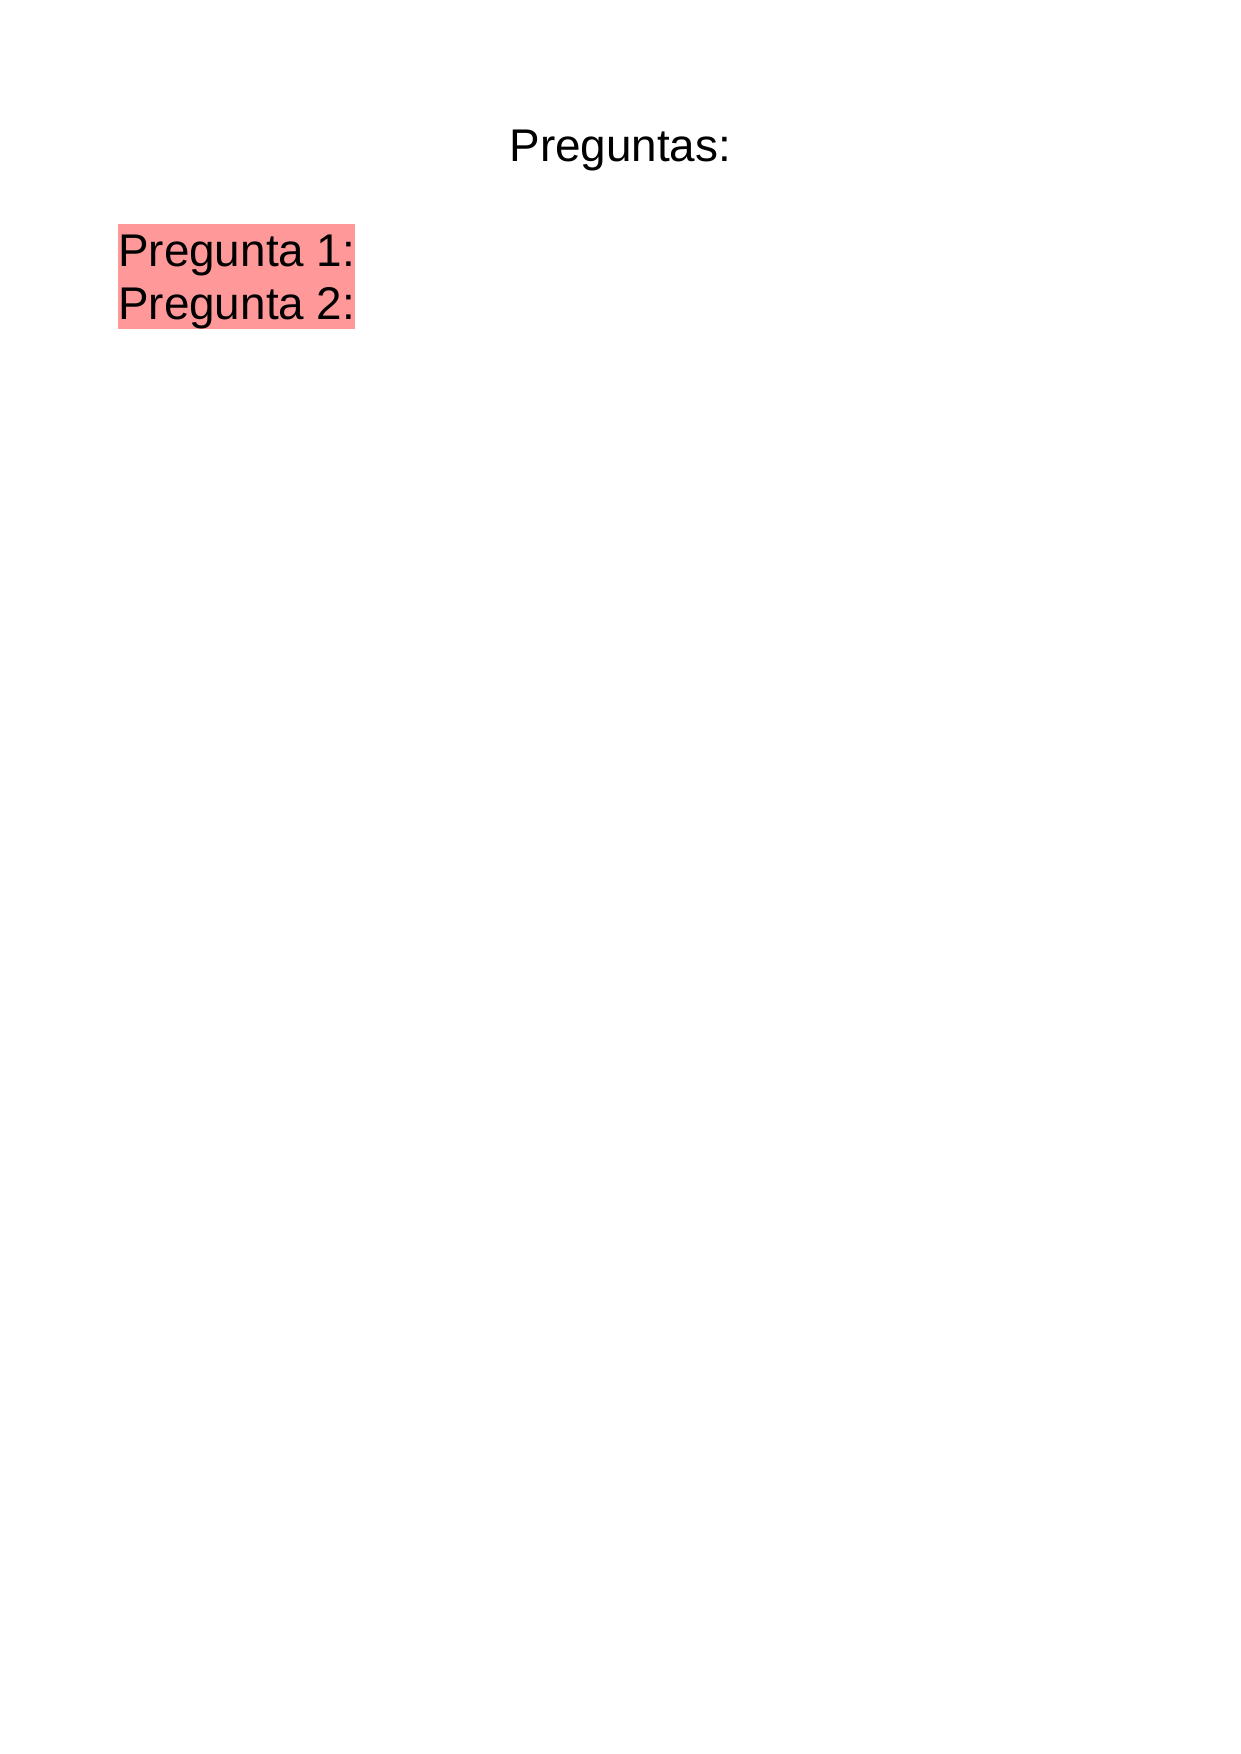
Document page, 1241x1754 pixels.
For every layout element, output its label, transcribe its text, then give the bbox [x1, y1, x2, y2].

text Pregunta 2: [118, 276, 1122, 329]
text Preguntas: [118, 118, 1122, 171]
text Pregunta 1: [118, 223, 1122, 276]
